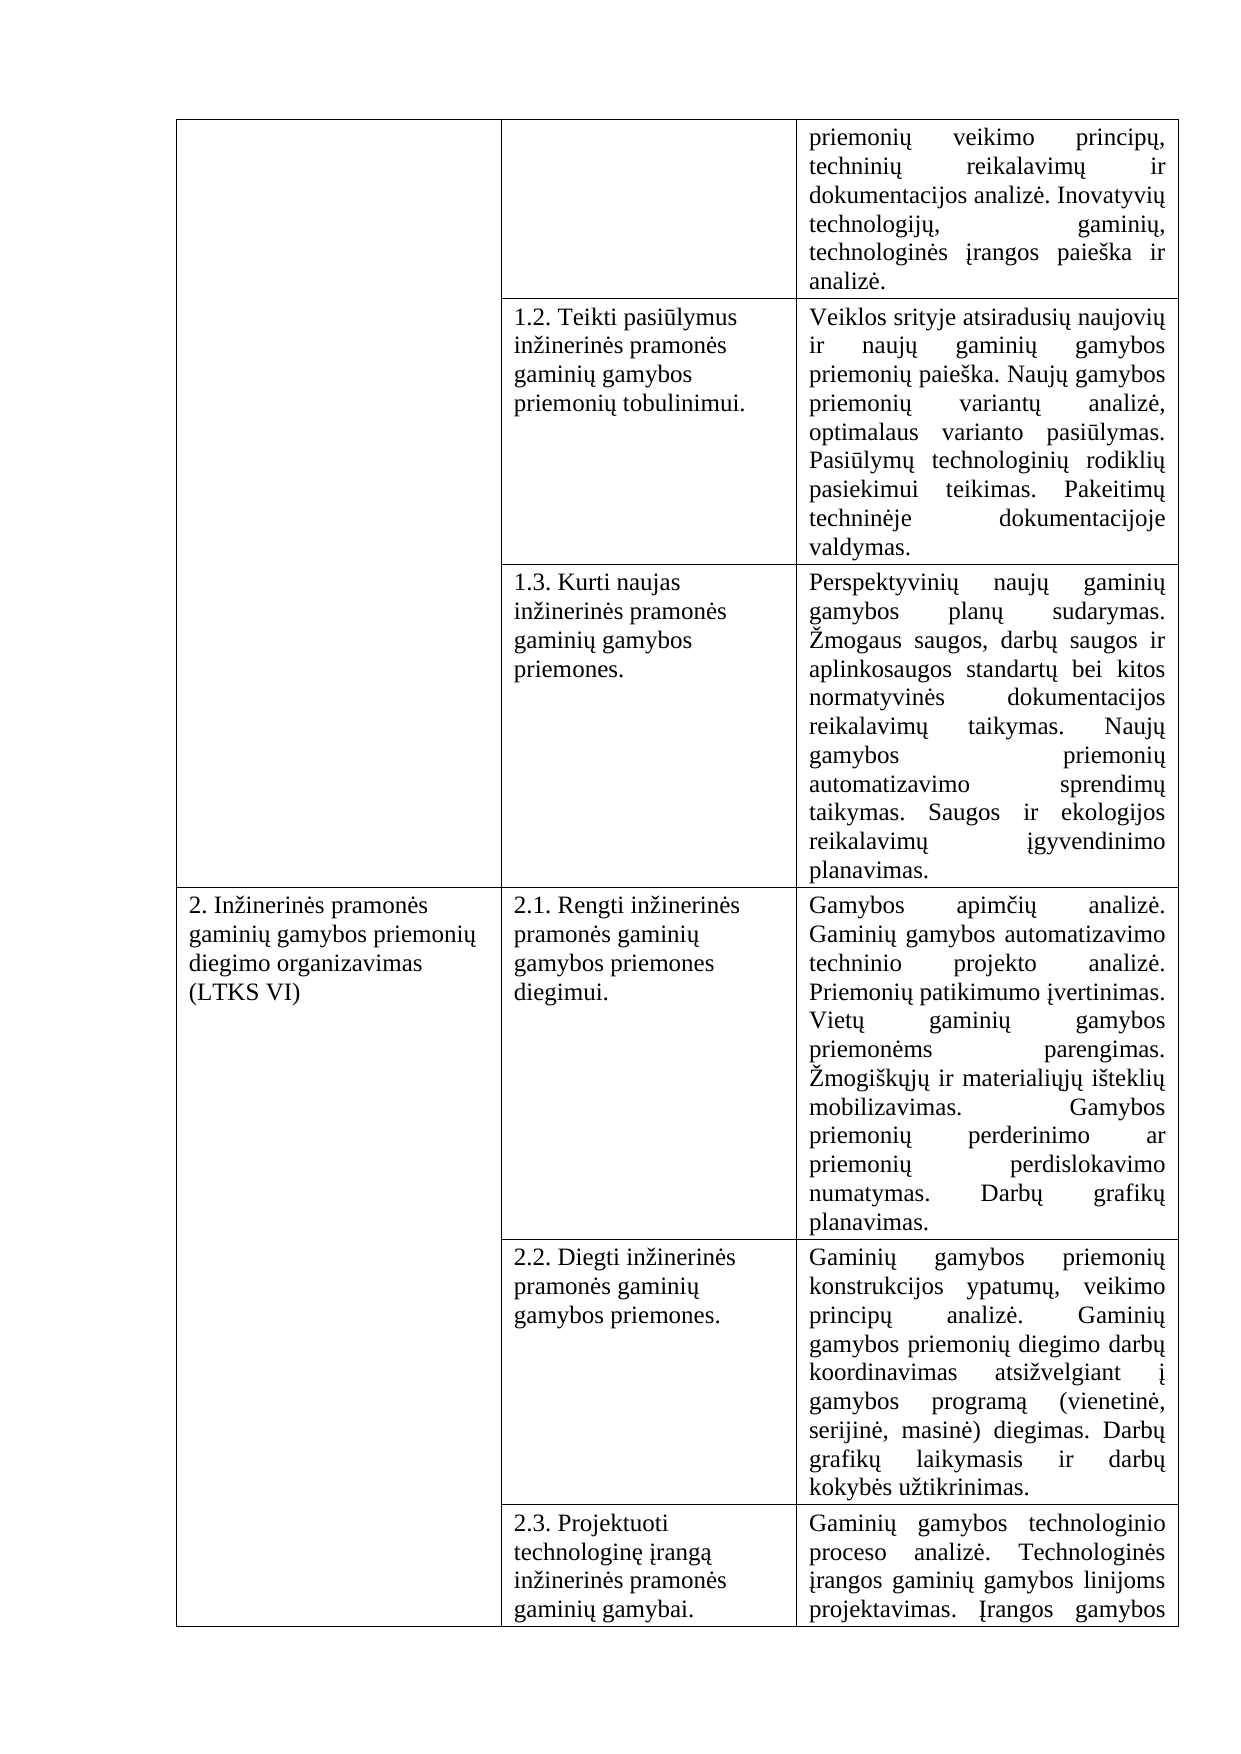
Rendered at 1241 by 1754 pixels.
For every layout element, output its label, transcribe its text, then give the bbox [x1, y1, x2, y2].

table_cell 2.3. Projektuoti technologinę įrangą inžinerinės pramonės gaminių gamybai. [502, 1505, 796, 1626]
table_cell Veiklos srityje atsiradusių naujovių ir naujų gaminių gamybos priemonių paieška. Naujų gamybos priemonių variantų analizė, optimalaus varianto pasiūlymas. Pasiūlymų technologinių rodiklių pasiekimui teikimas. Pakeitimų techninėje dokumentacijoje valdymas. [797, 299, 1178, 563]
table_cell priemonių veikimo principų, techninių reikalavimų ir dokumentacijos analizė. Inovatyvių technologijų, gaminių, technologinės įrangos paieška ir analizė. [797, 120, 1178, 298]
table_cell 2. Inžinerinės pramonės gaminių gamybos priemonių diegimo organizavimas (LTKS VI) [177, 888, 501, 1626]
table_cell Gaminių gamybos priemonių konstrukcijos ypatumų, veikimo principų analizė. Gaminių gamybos priemonių diegimo darbų koordinavimas atsižvelgiant į gamybos programą (vienetinė, serijinė, masinė) diegimas. Darbų grafikų laikymasis ir darbų kokybės užtikrinimas. [797, 1240, 1178, 1504]
table_cell Gaminių gamybos technologinio proceso analizė. Technologinės įrangos gaminių gamybos linijoms projektavimas. Įrangos gamybos [797, 1505, 1178, 1626]
table_cell [177, 120, 501, 887]
table_cell 1.3. Kurti naujas inžinerinės pramonės gaminių gamybos priemones. [502, 565, 796, 887]
table_cell 2.2. Diegti inžinerinės pramonės gaminių gamybos priemones. [502, 1240, 796, 1504]
table_cell 1.2. Teikti pasiūlymus inžinerinės pramonės gaminių gamybos priemonių tobulinimui. [502, 299, 796, 563]
table_cell Perspektyvinių naujų gaminių gamybos planų sudarymas. Žmogaus saugos, darbų saugos ir aplinkosaugos standartų bei kitos normatyvinės dokumentacijos reikalavimų taikymas. Naujų gamybos priemonių automatizavimo sprendimų taikymas. Saugos ir ekologijos reikalavimų įgyvendinimo planavimas. [797, 565, 1178, 887]
table_cell [502, 120, 796, 298]
table_cell Gamybos apimčių analizė. Gaminių gamybos automatizavimo techninio projekto analizė. Priemonių patikimumo įvertinimas. Vietų gaminių gamybos priemonėms parengimas. Žmogiškųjų ir materialiųjų išteklių mobilizavimas. Gamybos priemonių perderinimo ar priemonių perdislokavimo numatymas. Darbų grafikų planavimas. [797, 888, 1178, 1238]
table_cell 2.1. Rengti inžinerinės pramonės gaminių gamybos priemones diegimui. [502, 888, 796, 1238]
